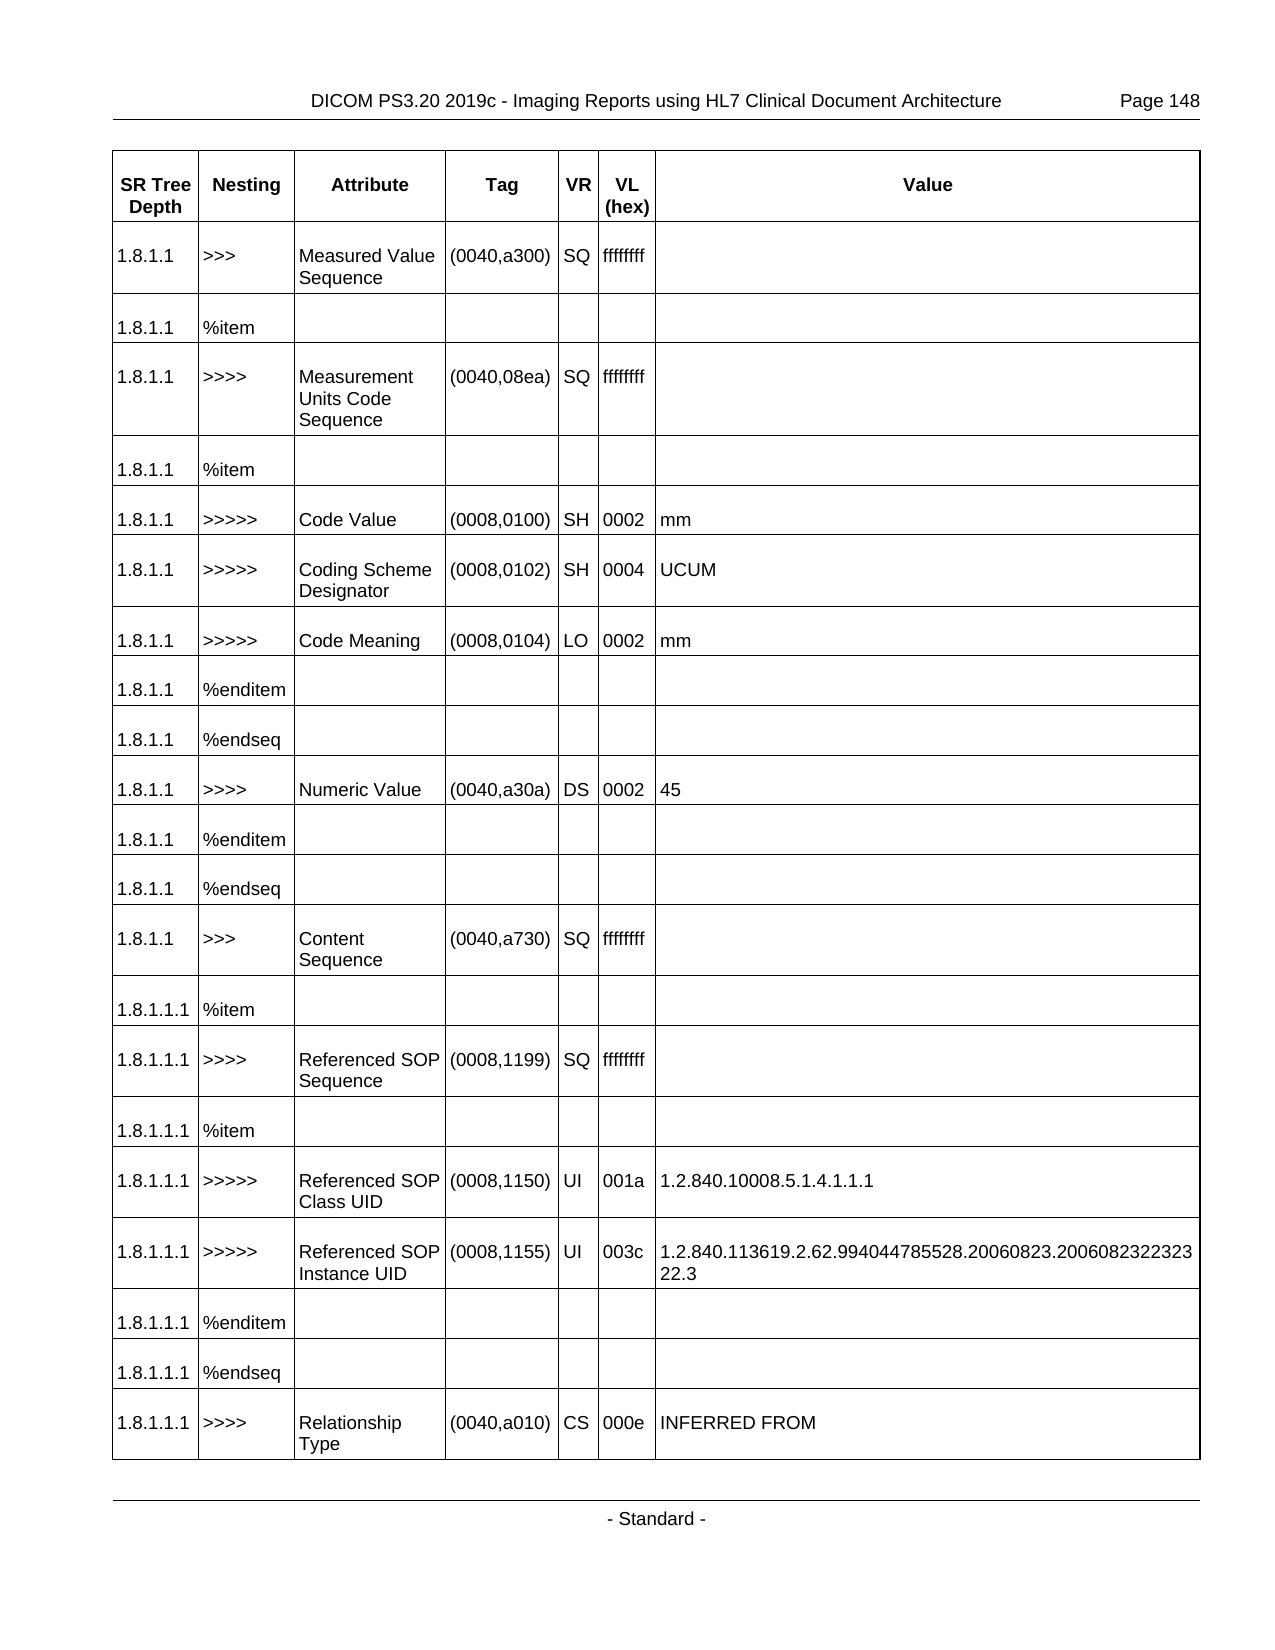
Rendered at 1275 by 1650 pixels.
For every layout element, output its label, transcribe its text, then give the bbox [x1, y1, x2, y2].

table_cell UI [559, 1218, 598, 1288]
table_cell [295, 436, 445, 485]
table_cell [295, 976, 445, 1025]
table_cell >>>> [199, 756, 294, 804]
table_cell Content Sequence [295, 905, 445, 975]
table_cell [446, 855, 558, 904]
table_cell [295, 656, 445, 705]
table_cell 1.8.1.1 [113, 656, 198, 705]
table_cell Measured Value Sequence [295, 222, 445, 292]
table_cell 1.8.1.1.1 [113, 1218, 198, 1288]
table_cell [656, 976, 1199, 1025]
table_cell %item [199, 436, 294, 485]
table_cell 1.8.1.1 [113, 343, 198, 435]
table_cell (0008,0104) [446, 607, 558, 655]
table_cell 1.8.1.1.1 [113, 1026, 198, 1096]
table_cell [656, 1097, 1199, 1146]
table_cell %item [199, 294, 294, 342]
table_cell [446, 656, 558, 705]
table_cell [446, 706, 558, 755]
table_cell SQ [559, 905, 598, 975]
table_cell (0008,1155) [446, 1218, 558, 1288]
table_cell [599, 976, 655, 1025]
table_cell [599, 436, 655, 485]
table_cell 1.8.1.1.1 [113, 1289, 198, 1338]
table_cell 1.8.1.1 [113, 756, 198, 804]
table_cell [295, 1289, 445, 1338]
table_cell 1.8.1.1.1 [113, 1389, 198, 1459]
table_cell %enditem [199, 805, 294, 854]
table_cell %endseq [199, 1339, 294, 1387]
table_cell 1.8.1.1.1 [113, 1147, 198, 1217]
table_cell [559, 706, 598, 755]
table_cell 1.8.1.1.1 [113, 1339, 198, 1387]
table_cell %enditem [199, 1289, 294, 1338]
table_cell %enditem [199, 656, 294, 705]
table_cell [559, 656, 598, 705]
table_cell UCUM [656, 535, 1199, 606]
table_cell Referenced SOP Instance UID [295, 1218, 445, 1288]
table_cell [656, 855, 1199, 904]
table_cell [559, 805, 598, 854]
table_cell [656, 1026, 1199, 1096]
table_cell [599, 294, 655, 342]
table_cell mm [656, 486, 1199, 534]
table_cell (0008,1150) [446, 1147, 558, 1217]
table_cell [295, 805, 445, 854]
table_cell (0040,a30a) [446, 756, 558, 804]
table_cell 0002 [599, 756, 655, 804]
table_cell [446, 1339, 558, 1387]
table_cell SQ [559, 222, 598, 292]
table_cell 1.2.840.10008.5.1.4.1.1.1 [656, 1147, 1199, 1217]
table_cell [295, 1339, 445, 1387]
table_cell [446, 976, 558, 1025]
table_cell %endseq [199, 855, 294, 904]
table_cell [295, 294, 445, 342]
table_cell SH [559, 486, 598, 534]
table_cell (0040,a730) [446, 905, 558, 975]
table_cell 1.8.1.1 [113, 905, 198, 975]
table_header SR Tree Depth [113, 151, 198, 221]
table_header Attribute [295, 151, 445, 221]
table_cell [559, 855, 598, 904]
table_cell %item [199, 1097, 294, 1146]
table_cell [656, 436, 1199, 485]
table_cell 1.8.1.1 [113, 294, 198, 342]
table_cell [559, 976, 598, 1025]
table_cell [599, 656, 655, 705]
table_cell [656, 1339, 1199, 1387]
table_header Value [656, 151, 1199, 221]
table_cell CS [559, 1389, 598, 1459]
table_cell [446, 1289, 558, 1338]
table_cell Numeric Value [295, 756, 445, 804]
table_cell [656, 343, 1199, 435]
table_cell [599, 1289, 655, 1338]
table_cell Measurement Units Code Sequence [295, 343, 445, 435]
table_cell Referenced SOP Sequence [295, 1026, 445, 1096]
table_cell [656, 222, 1199, 292]
table_cell [599, 706, 655, 755]
table_cell 1.8.1.1 [113, 706, 198, 755]
table_cell Code Value [295, 486, 445, 534]
table_cell >>>> [199, 1026, 294, 1096]
table_cell %endseq [199, 706, 294, 755]
table_cell 0002 [599, 486, 655, 534]
table_cell [559, 1339, 598, 1387]
table_cell >>>>> [199, 535, 294, 606]
table_cell [599, 1097, 655, 1146]
table_cell [446, 805, 558, 854]
table_cell (0040,a300) [446, 222, 558, 292]
table_cell Coding Scheme Designator [295, 535, 445, 606]
table_cell 0002 [599, 607, 655, 655]
table_cell (0008,1199) [446, 1026, 558, 1096]
table_cell [656, 805, 1199, 854]
table_cell ffffffff [599, 1026, 655, 1096]
table_cell [446, 294, 558, 342]
table_cell [599, 855, 655, 904]
table_cell [446, 1097, 558, 1146]
table_cell ffffffff [599, 905, 655, 975]
table_cell ffffffff [599, 222, 655, 292]
table_cell [559, 1097, 598, 1146]
table_cell Code Meaning [295, 607, 445, 655]
table_cell 000e [599, 1389, 655, 1459]
table_cell 0004 [599, 535, 655, 606]
table_cell [295, 1097, 445, 1146]
table_cell SH [559, 535, 598, 606]
table_header VL (hex) [599, 151, 655, 221]
table_cell >>>>> [199, 1147, 294, 1217]
table_cell Relationship Type [295, 1389, 445, 1459]
table_cell [446, 436, 558, 485]
table_cell (0040,a010) [446, 1389, 558, 1459]
table_cell DS [559, 756, 598, 804]
table_cell SQ [559, 1026, 598, 1096]
table_cell >>> [199, 222, 294, 292]
table_cell 1.8.1.1 [113, 222, 198, 292]
table_cell [295, 706, 445, 755]
table_cell 001a [599, 1147, 655, 1217]
table_cell LO [559, 607, 598, 655]
table_cell >>> [199, 905, 294, 975]
table_cell 1.8.1.1 [113, 436, 198, 485]
table_cell Referenced SOP Class UID [295, 1147, 445, 1217]
table_cell [599, 1339, 655, 1387]
table_cell UI [559, 1147, 598, 1217]
table_cell 1.8.1.1 [113, 607, 198, 655]
table_cell 1.8.1.1 [113, 535, 198, 606]
table_cell [599, 805, 655, 854]
table_header VR [559, 151, 598, 221]
table_cell 1.8.1.1.1 [113, 1097, 198, 1146]
table_cell >>>>> [199, 486, 294, 534]
table_cell (0008,0100) [446, 486, 558, 534]
table_cell 1.2.840.113619.2.62.994044785528.20060823.200608232232322.3 [656, 1218, 1199, 1288]
table_cell mm [656, 607, 1199, 655]
table_cell 1.8.1.1.1 [113, 976, 198, 1025]
table_cell (0008,0102) [446, 535, 558, 606]
table_cell [295, 855, 445, 904]
table_cell 003c [599, 1218, 655, 1288]
table_cell [559, 436, 598, 485]
table_cell [559, 294, 598, 342]
table_cell >>>>> [199, 1218, 294, 1288]
table_cell ffffffff [599, 343, 655, 435]
table_cell 45 [656, 756, 1199, 804]
table_cell 1.8.1.1 [113, 855, 198, 904]
table_cell %item [199, 976, 294, 1025]
table_cell >>>>> [199, 607, 294, 655]
table_cell [656, 1289, 1199, 1338]
table_cell 1.8.1.1 [113, 486, 198, 534]
table_cell [559, 1289, 598, 1338]
table_cell [656, 656, 1199, 705]
table_cell [656, 905, 1199, 975]
table_cell >>>> [199, 1389, 294, 1459]
table_cell (0040,08ea) [446, 343, 558, 435]
table_cell SQ [559, 343, 598, 435]
table_header Tag [446, 151, 558, 221]
table_cell >>>> [199, 343, 294, 435]
table_header Nesting [199, 151, 294, 221]
table_cell [656, 294, 1199, 342]
table_cell 1.8.1.1 [113, 805, 198, 854]
table_cell [656, 706, 1199, 755]
table_cell INFERRED FROM [656, 1389, 1199, 1459]
